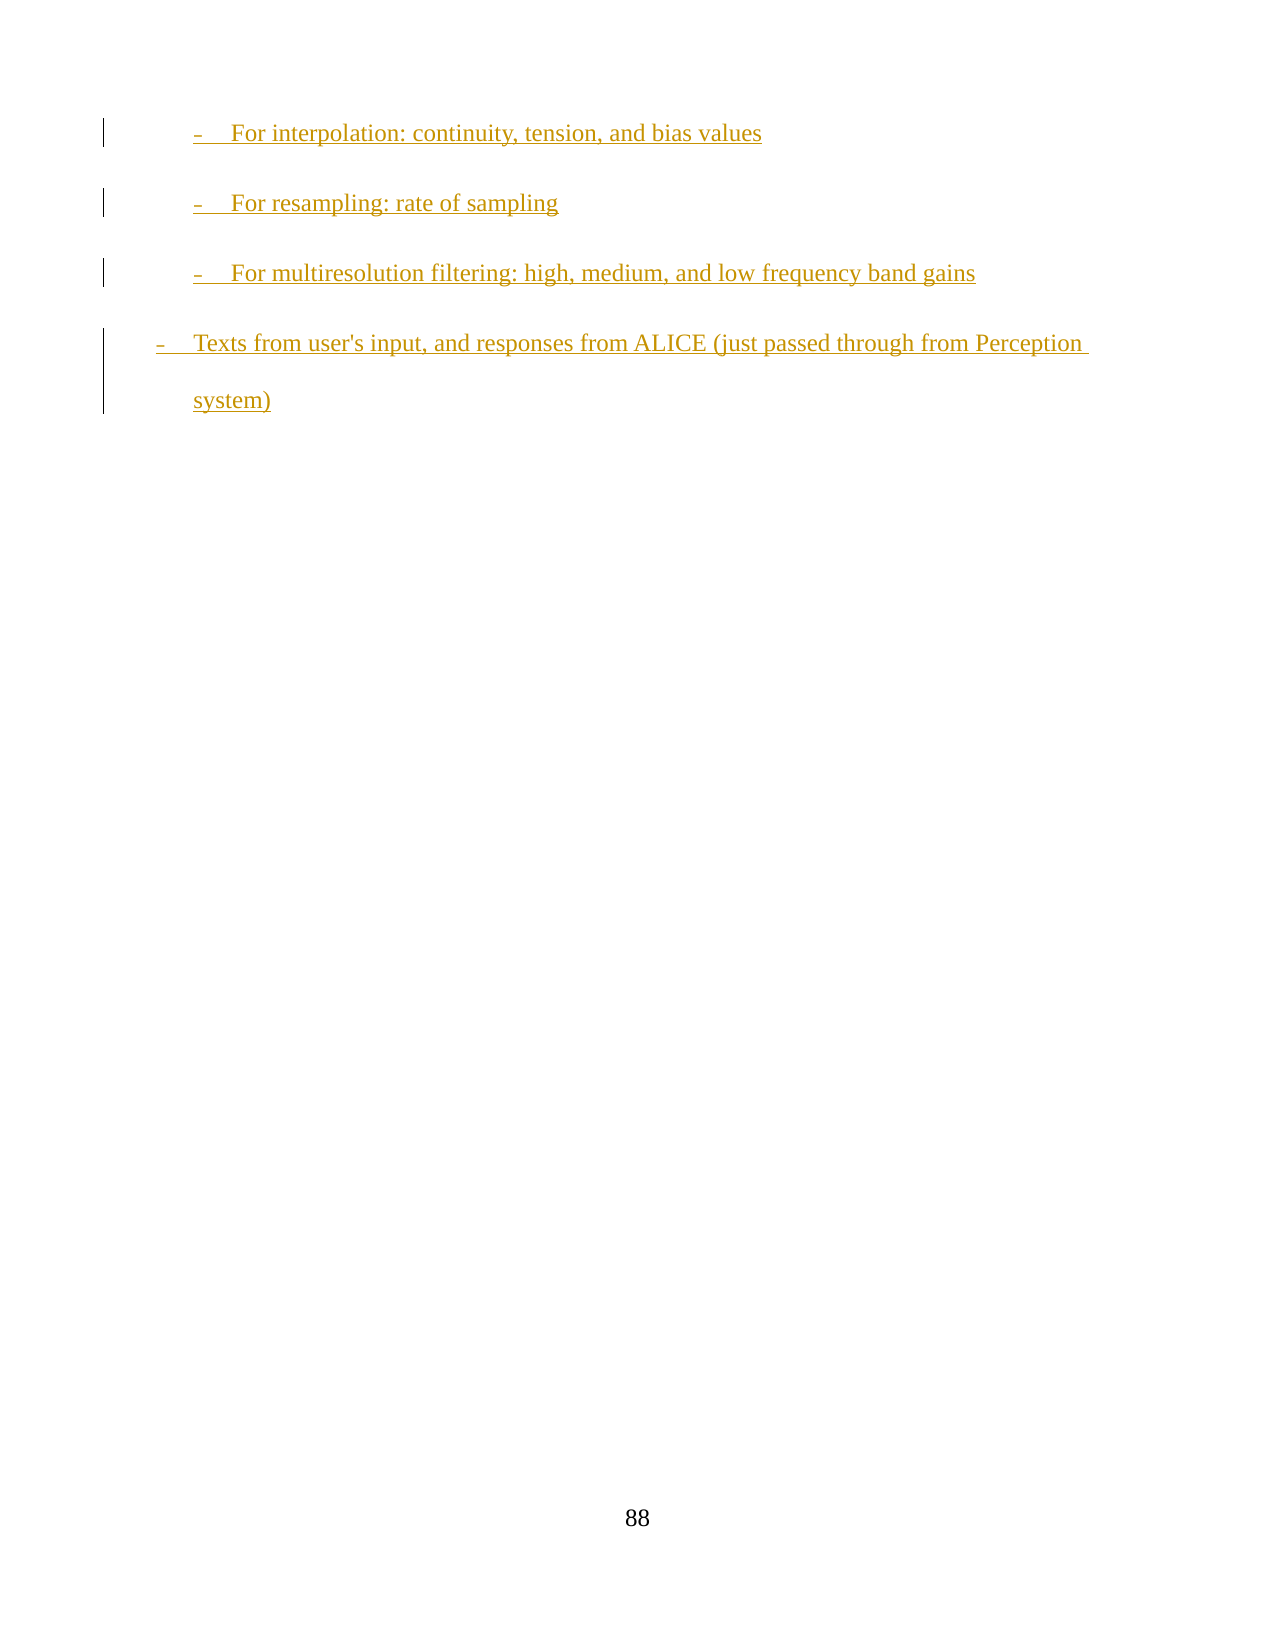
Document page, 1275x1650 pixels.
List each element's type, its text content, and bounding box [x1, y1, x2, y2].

list For interpolation: continuity, tension, and bias values [193, 118, 1157, 147]
list Texts from user's input, and responses from ALICE (just passed through from Perception system) [156, 328, 1157, 414]
list For multiresolution filtering: high, medium, and low frequency band gains [193, 258, 1157, 287]
list For resampling: rate of sampling [193, 188, 1157, 217]
